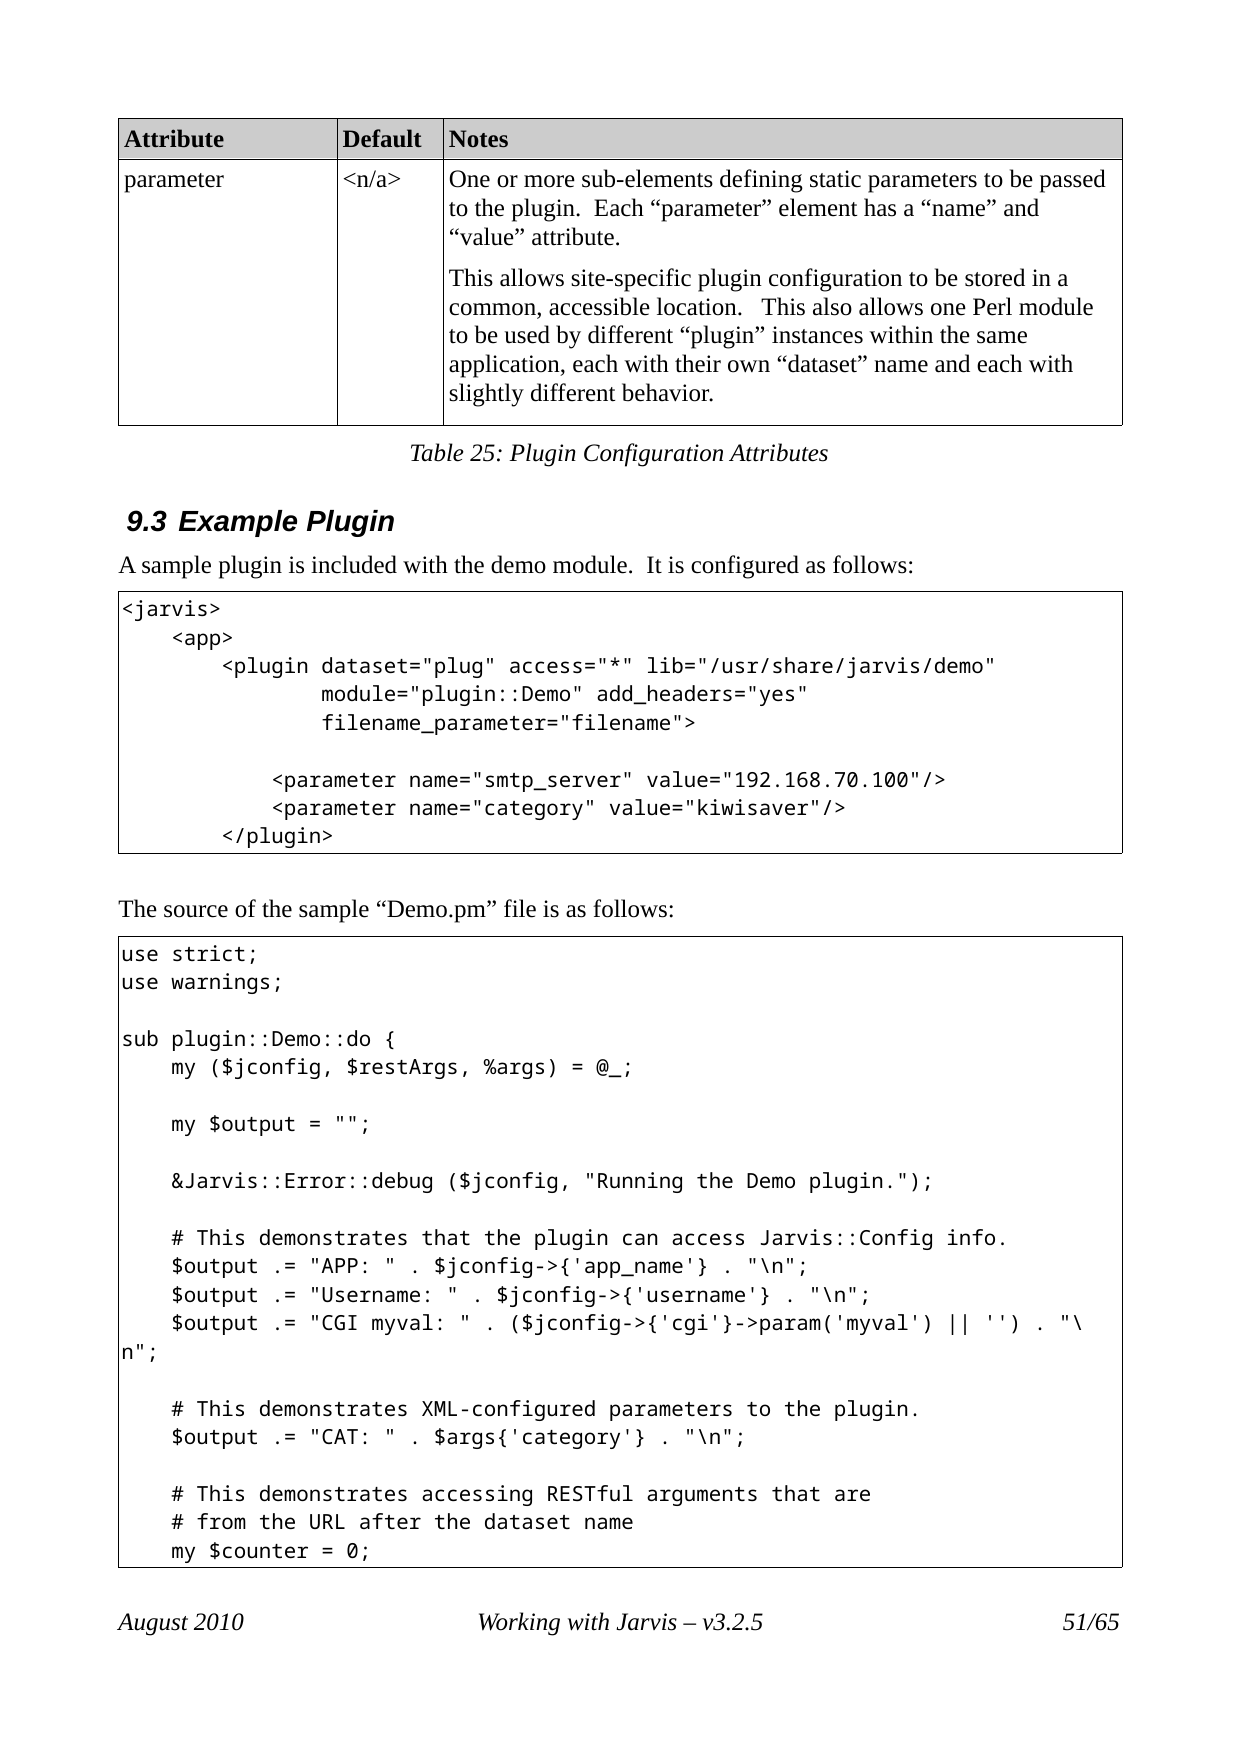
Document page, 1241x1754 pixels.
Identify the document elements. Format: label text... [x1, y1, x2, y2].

table_header Attribute [119, 119, 337, 158]
text my $counter = 0; [119, 1533, 1122, 1567]
table_cell <n/a> [338, 160, 443, 425]
text # from the URL after the dataset name [119, 1504, 1122, 1533]
table_cell One or more sub-elements defining static parameters to be passed to the plugin. Each “parameter” element has a “name” and “value” attribute. This allows site-specific plugin configuration to be stored in a common, accessible location. This also allows one Perl module to be used by different “plugin” instances within the same application, each with their own “dataset” name and each with slightly different behavior. [444, 160, 1122, 425]
text &Jarvis::Error::debug ($jconfig, "Running the Demo plugin."); [119, 1163, 1122, 1194]
text my $output = ""; [119, 1106, 1122, 1138]
text # This demonstrates accessing RESTful arguments that are [119, 1476, 1122, 1504]
text use strict; [119, 937, 1122, 964]
table_header Notes [444, 119, 1122, 158]
table_header Default [338, 119, 443, 158]
text filename_parameter="filename"> [119, 705, 1122, 736]
text Table 25: Plugin Configuration Attributes [118, 438, 1122, 466]
text sub plugin::Demo::do { [119, 1021, 1122, 1049]
text $output .= "CGI myval: " . ($jconfig->{'cgi'}->param('myval') || '') . "\n"; [119, 1305, 1122, 1365]
text $output .= "Username: " . $jconfig->{'username'} . "\n"; [119, 1277, 1122, 1305]
text <jarvis> [119, 592, 1122, 619]
text <app> [119, 619, 1122, 648]
text The source of the sample “Demo.pm” file is as follows: [118, 894, 1122, 923]
text # This demonstrates XML-configured parameters to the plugin. [119, 1391, 1122, 1419]
text my ($jconfig, $restArgs, %args) = @_; [119, 1049, 1122, 1081]
text $output .= "APP: " . $jconfig->{'app_name'} . "\n"; [119, 1248, 1122, 1277]
text <plugin dataset="plug" access="*" lib="/usr/share/jarvis/demo" [119, 648, 1122, 676]
text <parameter name="smtp_server" value="192.168.70.100"/> [119, 762, 1122, 790]
table_cell parameter [119, 160, 337, 425]
text <parameter name="category" value="kiwisaver"/> [119, 790, 1122, 819]
subtitle Example Plugin [118, 504, 1122, 537]
text </plugin> [119, 819, 1122, 853]
text # This demonstrates that the plugin can access Jarvis::Config info. [119, 1220, 1122, 1248]
text use warnings; [119, 964, 1122, 996]
text module="plugin::Demo" add_headers="yes" [119, 676, 1122, 705]
text $output .= "CAT: " . $args{'category'} . "\n"; [119, 1419, 1122, 1451]
text A sample plugin is included with the demo module. It is configured as follows: [118, 550, 1122, 579]
